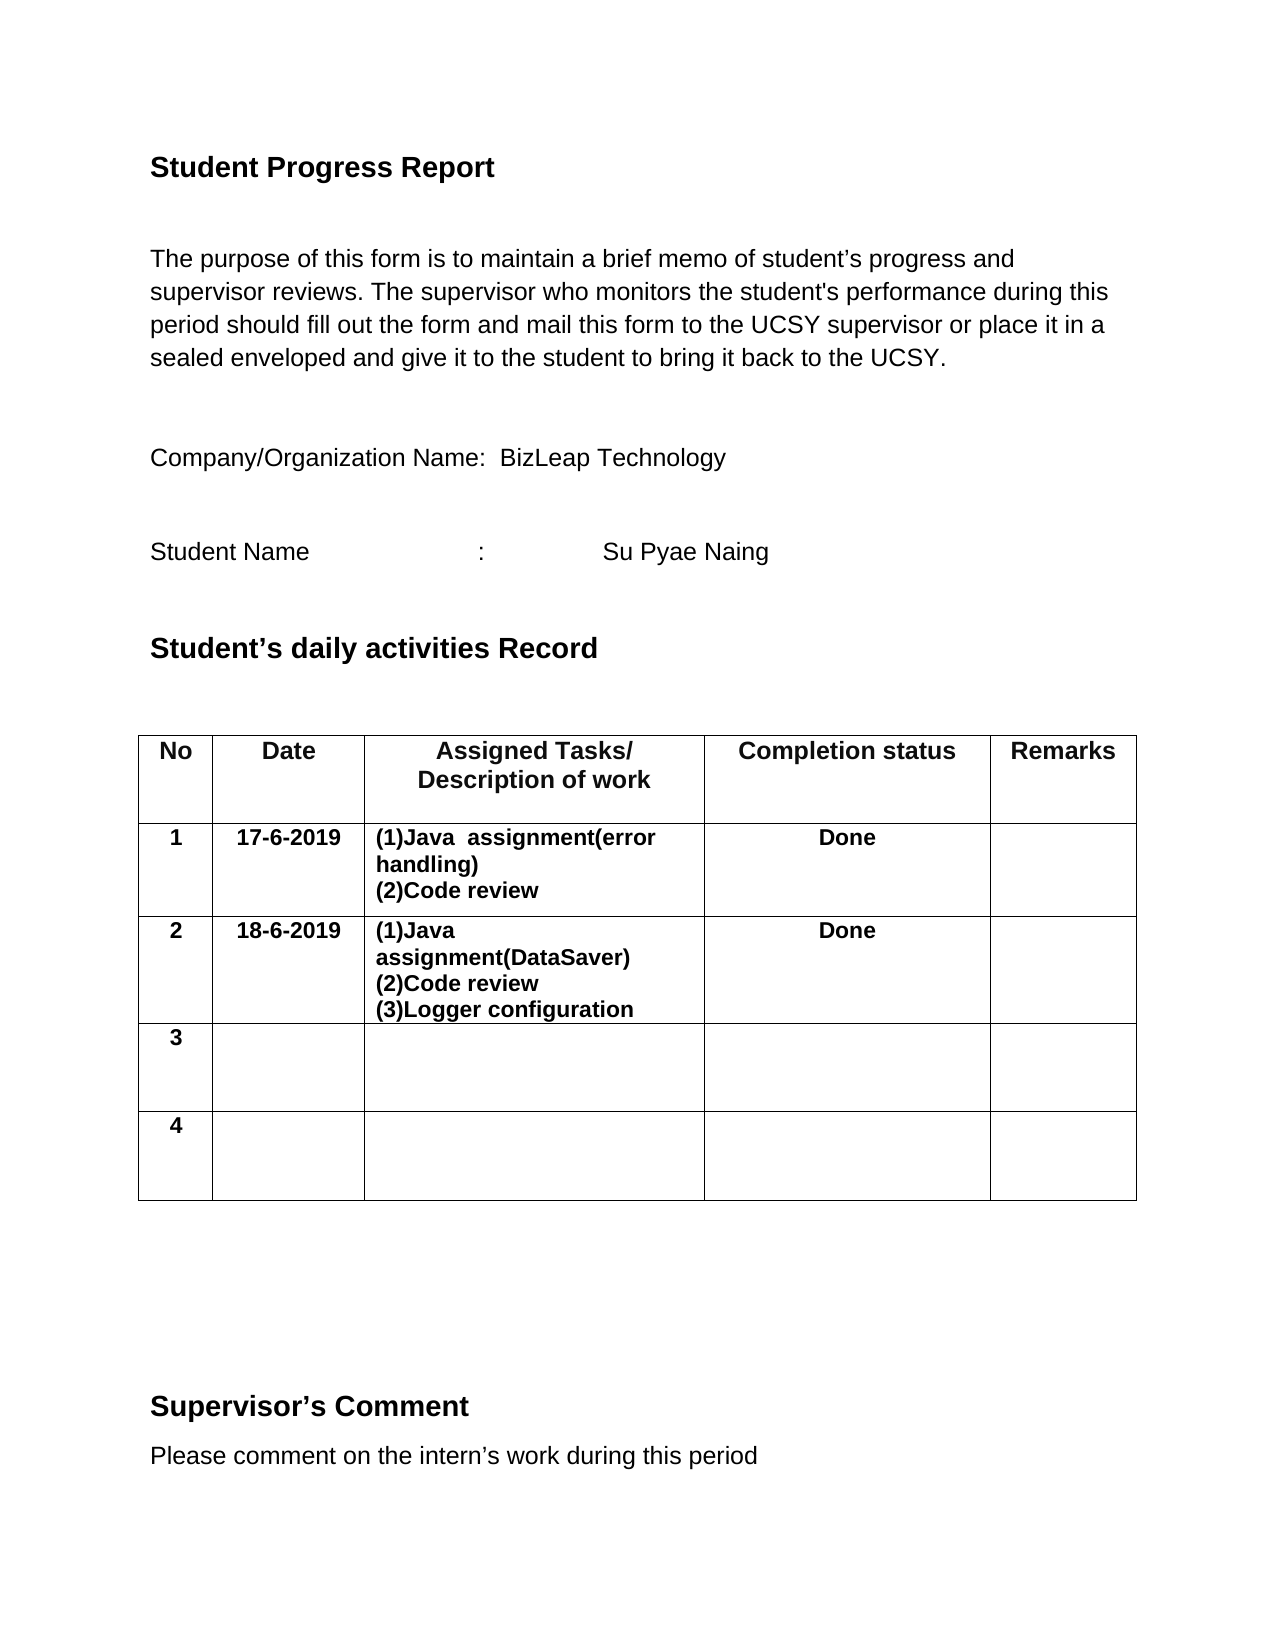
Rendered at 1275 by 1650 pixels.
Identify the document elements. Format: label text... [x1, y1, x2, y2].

table_cell 4 [139, 1112, 212, 1199]
text Company/Organization Name: BizLeap Technology [150, 443, 1125, 471]
table_cell 2 [139, 917, 212, 1023]
table_cell 17-6-2019 [213, 824, 364, 916]
text Student’s daily activities Record [150, 631, 1125, 664]
text Supervisor’s Comment [150, 1389, 1125, 1422]
text Student Progress Report [150, 150, 1125, 183]
table_header Assigned Tasks/ Description of work [365, 736, 704, 823]
table_cell [991, 1112, 1136, 1199]
table_header Date [213, 736, 364, 823]
table_header Completion status [705, 736, 990, 823]
table_cell [705, 1024, 990, 1111]
table_cell [365, 1024, 704, 1111]
table_cell 18-6-2019 [213, 917, 364, 1023]
table_cell (1)Java assignment(DataSaver) (2)Code review (3)Logger configuration [365, 917, 704, 1023]
table_cell [213, 1112, 364, 1199]
table_cell 1 [139, 824, 212, 916]
table_cell Done [705, 824, 990, 916]
text Student Name : Su Pyae Naing [150, 537, 1125, 566]
table_cell [991, 1024, 1136, 1111]
table_cell (1)Java assignment(error handling) (2)Code review [365, 824, 704, 916]
table_cell [991, 917, 1136, 1023]
table_cell Done [705, 917, 990, 1023]
text The purpose of this form is to maintain a brief memo of student’s progress and supervisor reviews. The supervisor who monitors the student's performance during this period should fill out the form and mail this form to the UCSY supervisor or place it in a sealed enveloped and give it to the student to bring it back to the UCSY. [150, 244, 1125, 372]
table_cell [705, 1112, 990, 1199]
table_cell 3 [139, 1024, 212, 1111]
table_cell [213, 1024, 364, 1111]
text Please comment on the intern’s work during this period [150, 1441, 1125, 1470]
table_header No [139, 736, 212, 823]
table_cell [991, 824, 1136, 916]
table_cell [365, 1112, 704, 1199]
table_header Remarks [991, 736, 1136, 823]
